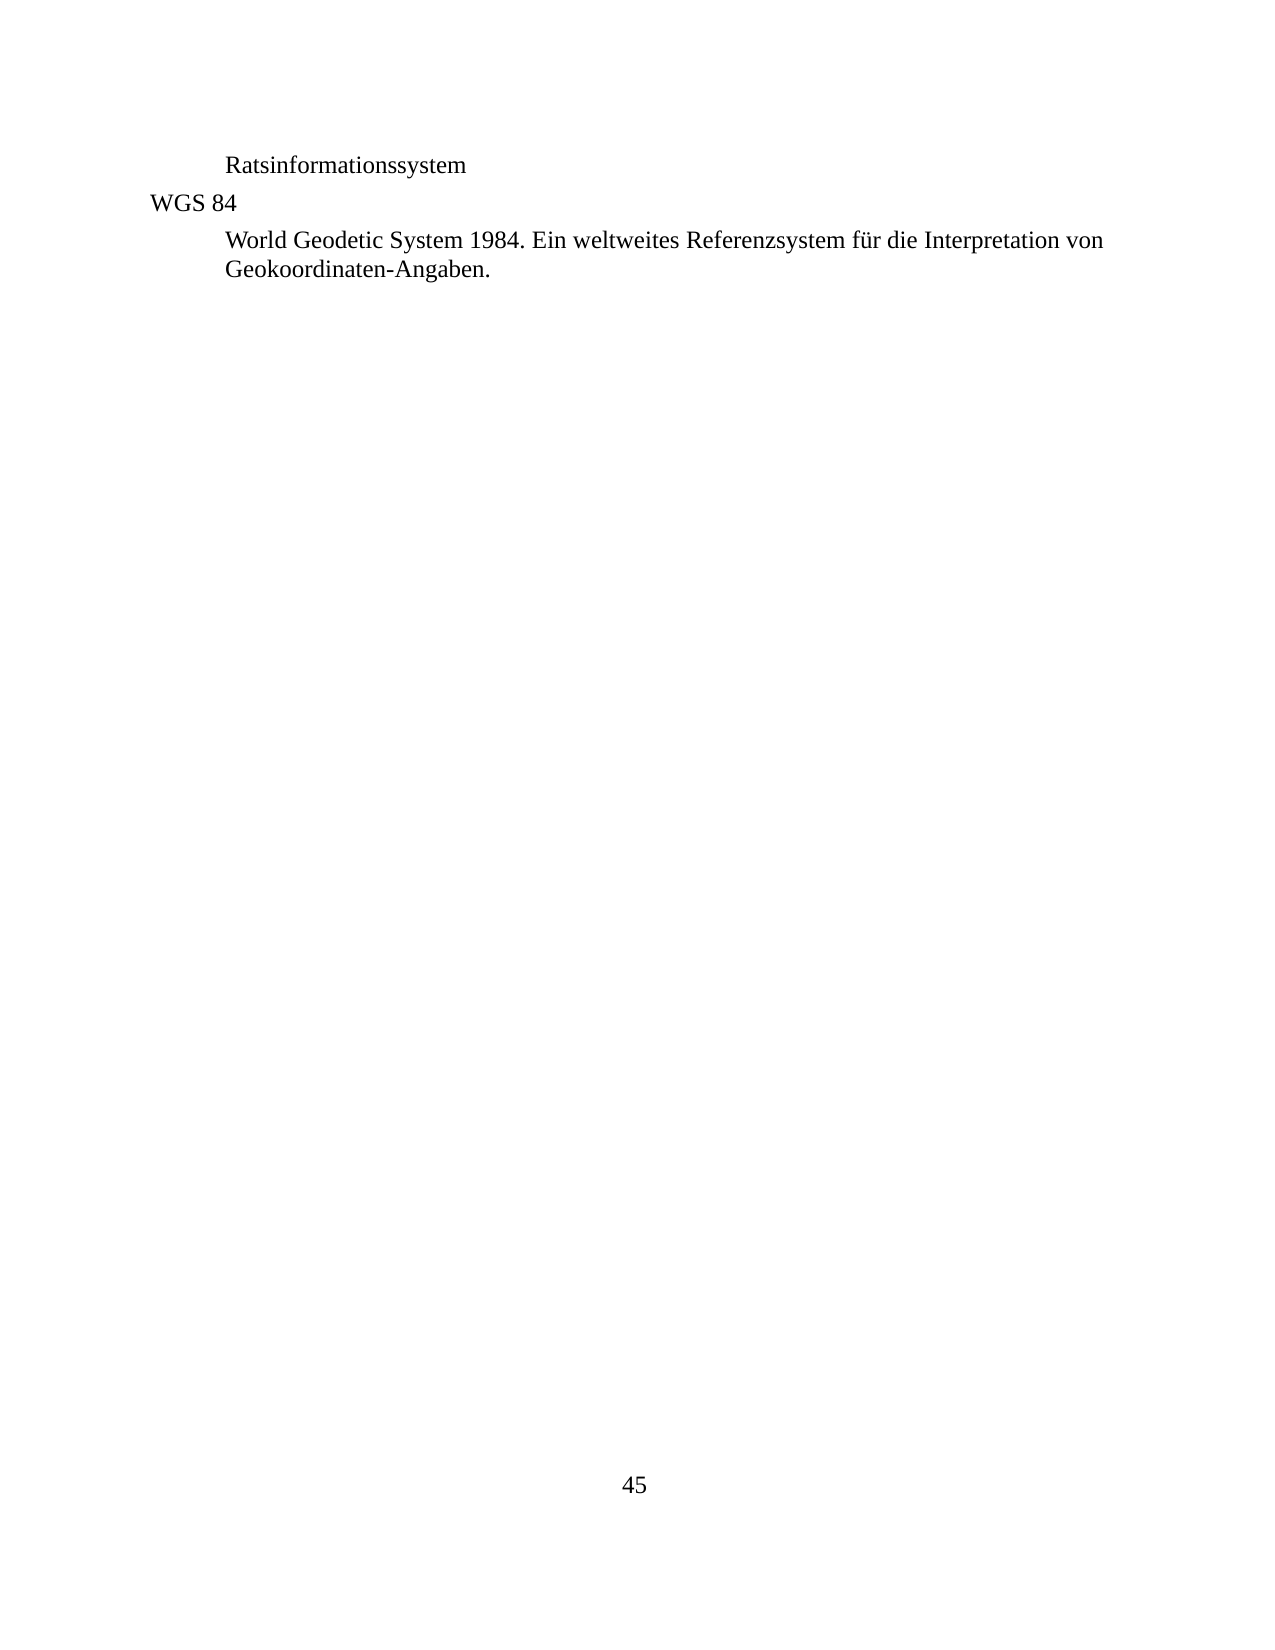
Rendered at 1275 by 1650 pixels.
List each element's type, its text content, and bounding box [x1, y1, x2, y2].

text Ratsinformationssystem [225, 150, 1125, 179]
text WGS 84 [150, 188, 1125, 216]
text World Geodetic System 1984. Ein weltweites Referenzsystem für die Interpretation von Geokoordinaten-Angaben. [225, 225, 1125, 283]
